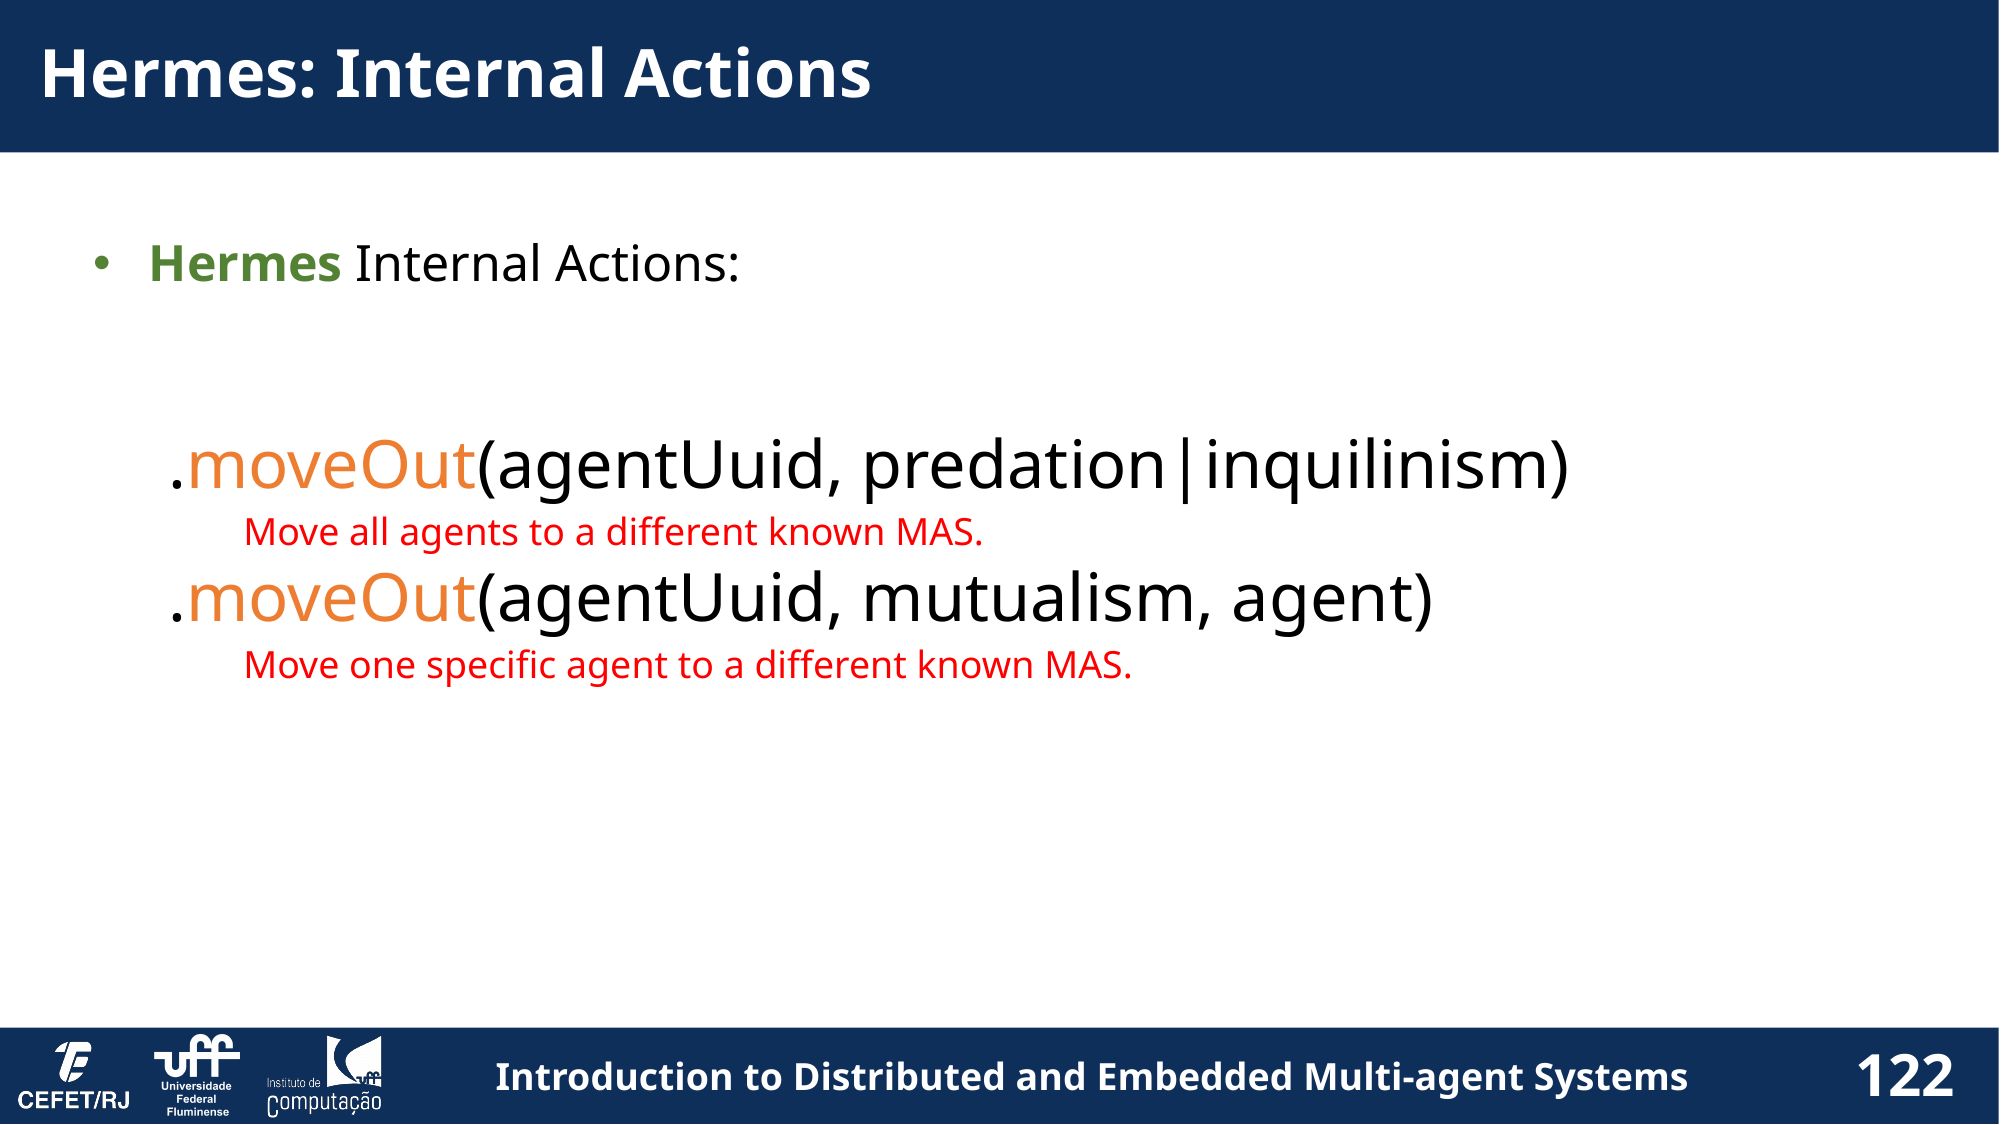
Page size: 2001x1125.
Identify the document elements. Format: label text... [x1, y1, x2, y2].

picture [265, 1033, 383, 1118]
picture [18, 1021, 129, 1125]
text_box Hermes: Internal Actions [25, 23, 1999, 119]
text_box Hermes Internal Actions: .moveOut(agentUuid, predation|inquilinism) Move all agents to a different known MAS. .moveOut(agentUuid, mutualism, agent) Move one specific agent to a different known MAS. [78, 231, 1832, 1005]
picture [153, 1033, 241, 1121]
